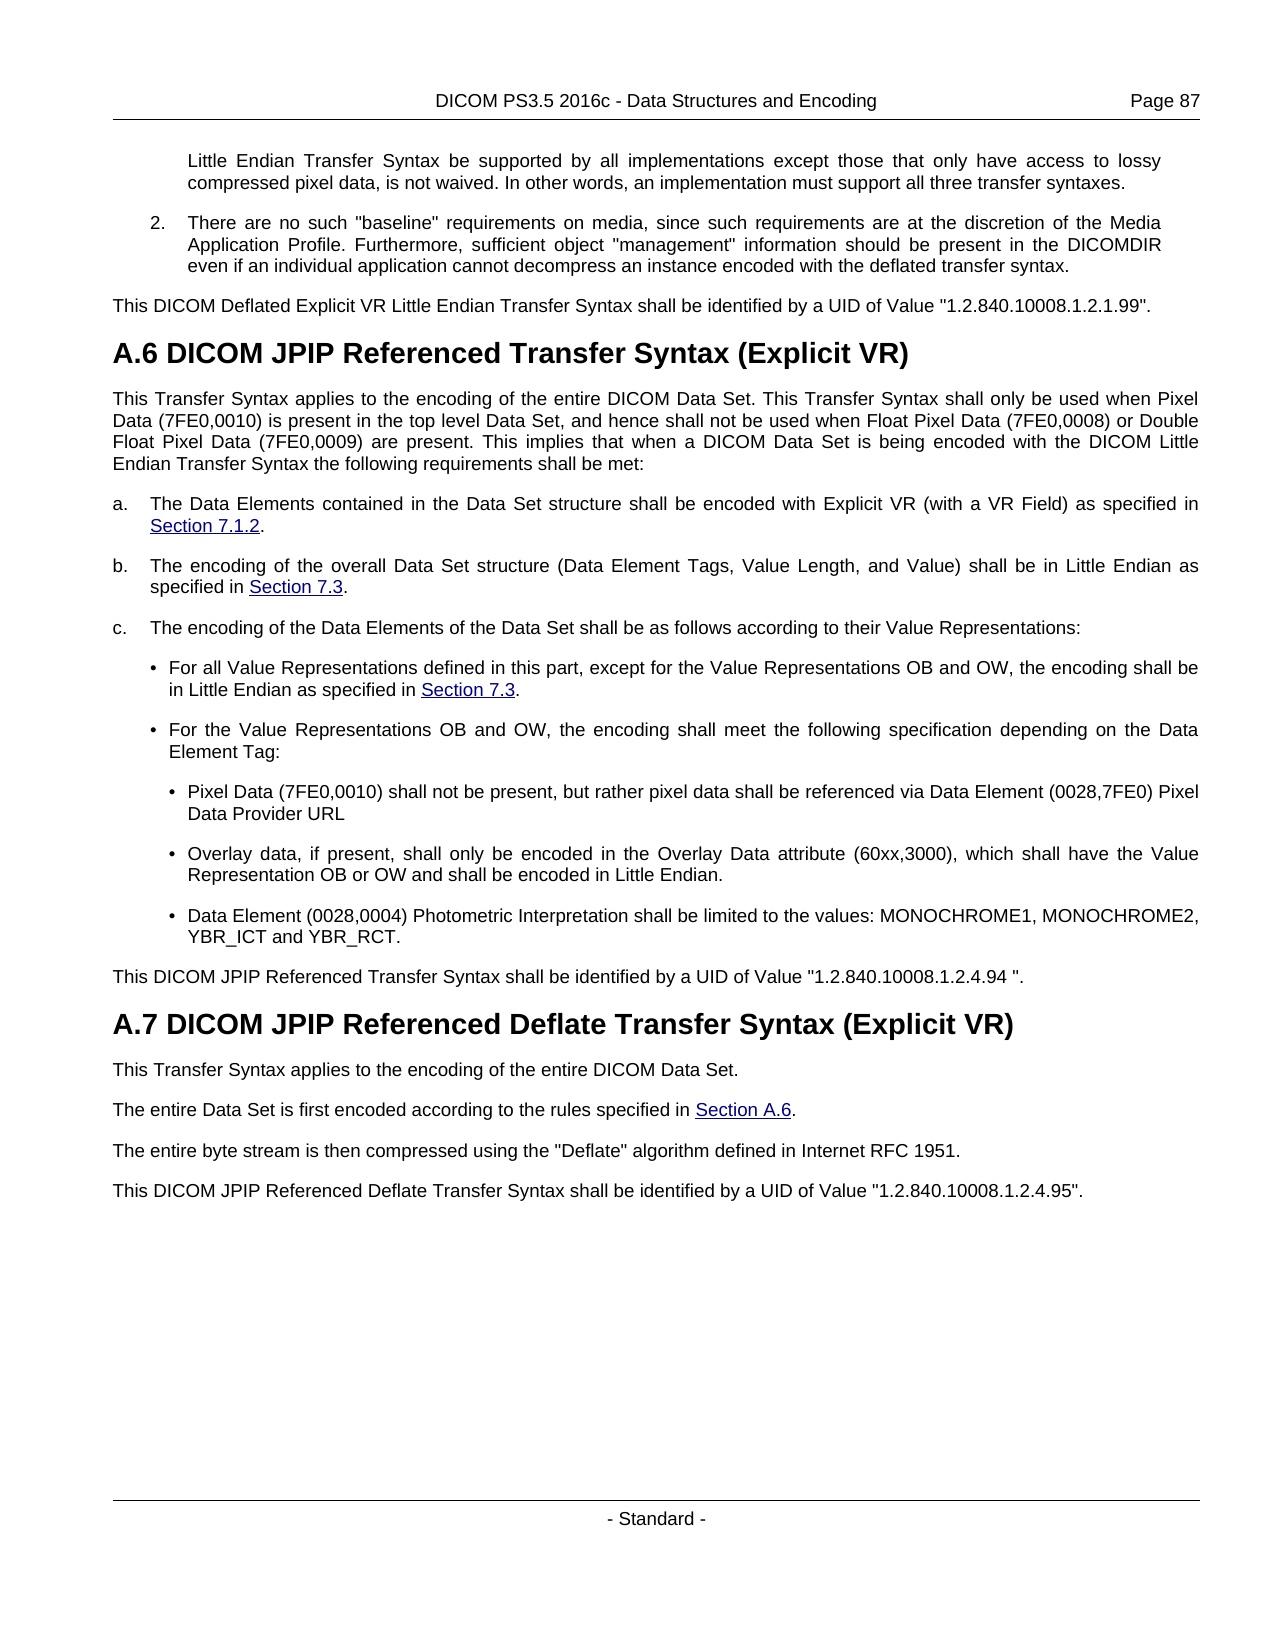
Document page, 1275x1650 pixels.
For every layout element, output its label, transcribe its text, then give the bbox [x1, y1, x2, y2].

text This Transfer Syntax applies to the encoding of the entire DICOM Data Set. [112, 1059, 1200, 1081]
text A.6 DICOM JPIP Referenced Transfer Syntax (Explicit VR) [112, 336, 1200, 369]
text This DICOM JPIP Referenced Transfer Syntax shall be identified by a UID of Value "1.2.840.10008.1.2.4.94 ". [112, 966, 1200, 988]
text A.7 DICOM JPIP Referenced Deflate Transfer Syntax (Explicit VR) [112, 1007, 1200, 1040]
list Little Endian Transfer Syntax be supported by all implementations except those that only have access to lossy compressed pixel data, is not waived. In other words, an implementation must support all three transfer syntaxes. [150, 150, 1162, 193]
text This DICOM Deflated Explicit VR Little Endian Transfer Syntax shall be identified by a UID of Value "1.2.840.10008.1.2.1.99". [112, 295, 1200, 317]
list For all Value Representations defined in this part, except for the Value Representations OB and OW, the encoding shall be in Little Endian as specified in Section 7.3. [150, 657, 1200, 700]
list The Data Elements contained in the Data Set structure shall be encoded with Explicit VR (with a VR Field) as specified in Section 7.1.2. [112, 493, 1200, 536]
list Pixel Data (7FE0,0010) shall not be present, but rather pixel data shall be referenced via Data Element (0028,7FE0) Pixel Data Provider URL [169, 781, 1200, 824]
list Data Element (0028,0004) Photometric Interpretation shall be limited to the values: MONOCHROME1, MONOCHROME2, YBR_ICT and YBR_RCT. [169, 904, 1200, 948]
text This Transfer Syntax applies to the encoding of the entire DICOM Data Set. This Transfer Syntax shall only be used when Pixel Data (7FE0,0010) is present in the top level Data Set, and hence shall not be used when Float Pixel Data (7FE0,0008) or Double Float Pixel Data (7FE0,0009) are present. This implies that when a DICOM Data Set is being encoded with the DICOM Little Endian Transfer Syntax the following requirements shall be met: [112, 388, 1200, 474]
list There are no such "baseline" requirements on media, since such requirements are at the discretion of the Media Application Profile. Furthermore, sufficient object "management" information should be present in the DICOMDIR even if an individual application cannot decompress an instance encoded with the deflated transfer syntax. [150, 212, 1162, 277]
text The entire Data Set is first encoded according to the rules specified in Section A.6. [112, 1099, 1200, 1121]
list The encoding of the Data Elements of the Data Set shall be as follows according to their Value Representations: [112, 617, 1200, 638]
list The encoding of the overall Data Set structure (Data Element Tags, Value Length, and Value) shall be in Little Endian as specified in Section 7.3. [112, 555, 1200, 598]
list For the Value Representations OB and OW, the encoding shall meet the following specification depending on the Data Element Tag: [150, 719, 1200, 762]
text The entire byte stream is then compressed using the "Deflate" algorithm defined in Internet RFC 1951. [112, 1139, 1200, 1161]
text This DICOM JPIP Referenced Deflate Transfer Syntax shall be identified by a UID of Value "1.2.840.10008.1.2.4.95". [112, 1180, 1200, 1201]
list Overlay data, if present, shall only be encoded in the Overlay Data attribute (60xx,3000), which shall have the Value Representation OB or OW and shall be encoded in Little Endian. [169, 843, 1200, 886]
